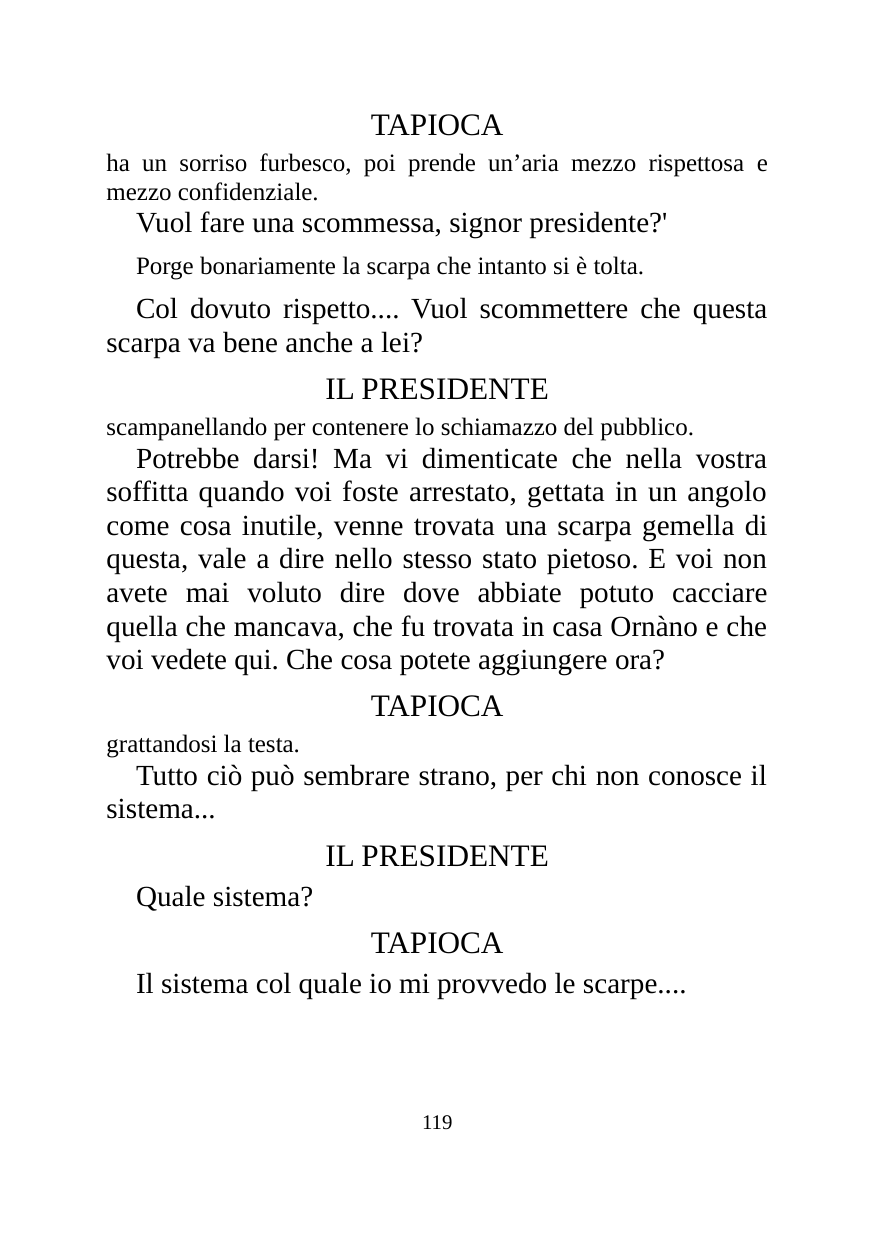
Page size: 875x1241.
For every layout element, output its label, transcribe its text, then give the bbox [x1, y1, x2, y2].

text TAPIOCA [106, 106, 768, 142]
text scampanellando per contenere lo schiamazzo del pubblico. [106, 412, 768, 441]
text Tutto ciò può sembrare strano, per chi non conosce il sistema... [106, 758, 768, 825]
text Porge bonariamente la scarpa che intanto si è tolta. [106, 251, 768, 280]
text grattandosi la testa. [106, 729, 768, 758]
text Quale sistema? [106, 879, 768, 912]
text Col dovuto rispetto.... Vuol scommettere che questa scarpa va bene anche a lei? [106, 291, 768, 358]
text TAPIOCA [106, 924, 768, 960]
text IL PRESIDENTE [106, 370, 768, 406]
text TAPIOCA [106, 687, 768, 723]
text Vuol fare una scommessa, signor presidente?' [106, 206, 768, 239]
text IL PRESIDENTE [106, 837, 768, 873]
text ha un sorriso furbesco, poi prende un’aria mezzo rispettosa e mezzo confidenziale. [106, 148, 768, 206]
text Potrebbe darsi! Ma vi dimenticate che nella vostra soffitta quando voi foste arrestato, gettata in un angolo come cosa inutile, venne trovata una scarpa gemella di questa, vale a dire nello stesso stato pietoso. E voi non avete mai voluto dire dove abbiate potuto cacciare quella che mancava, che fu trovata in casa Ornàno e che voi vedete qui. Che cosa potete aggiungere ora? [106, 441, 768, 676]
text Il sistema col quale io mi provvedo le scarpe.... [106, 966, 768, 999]
